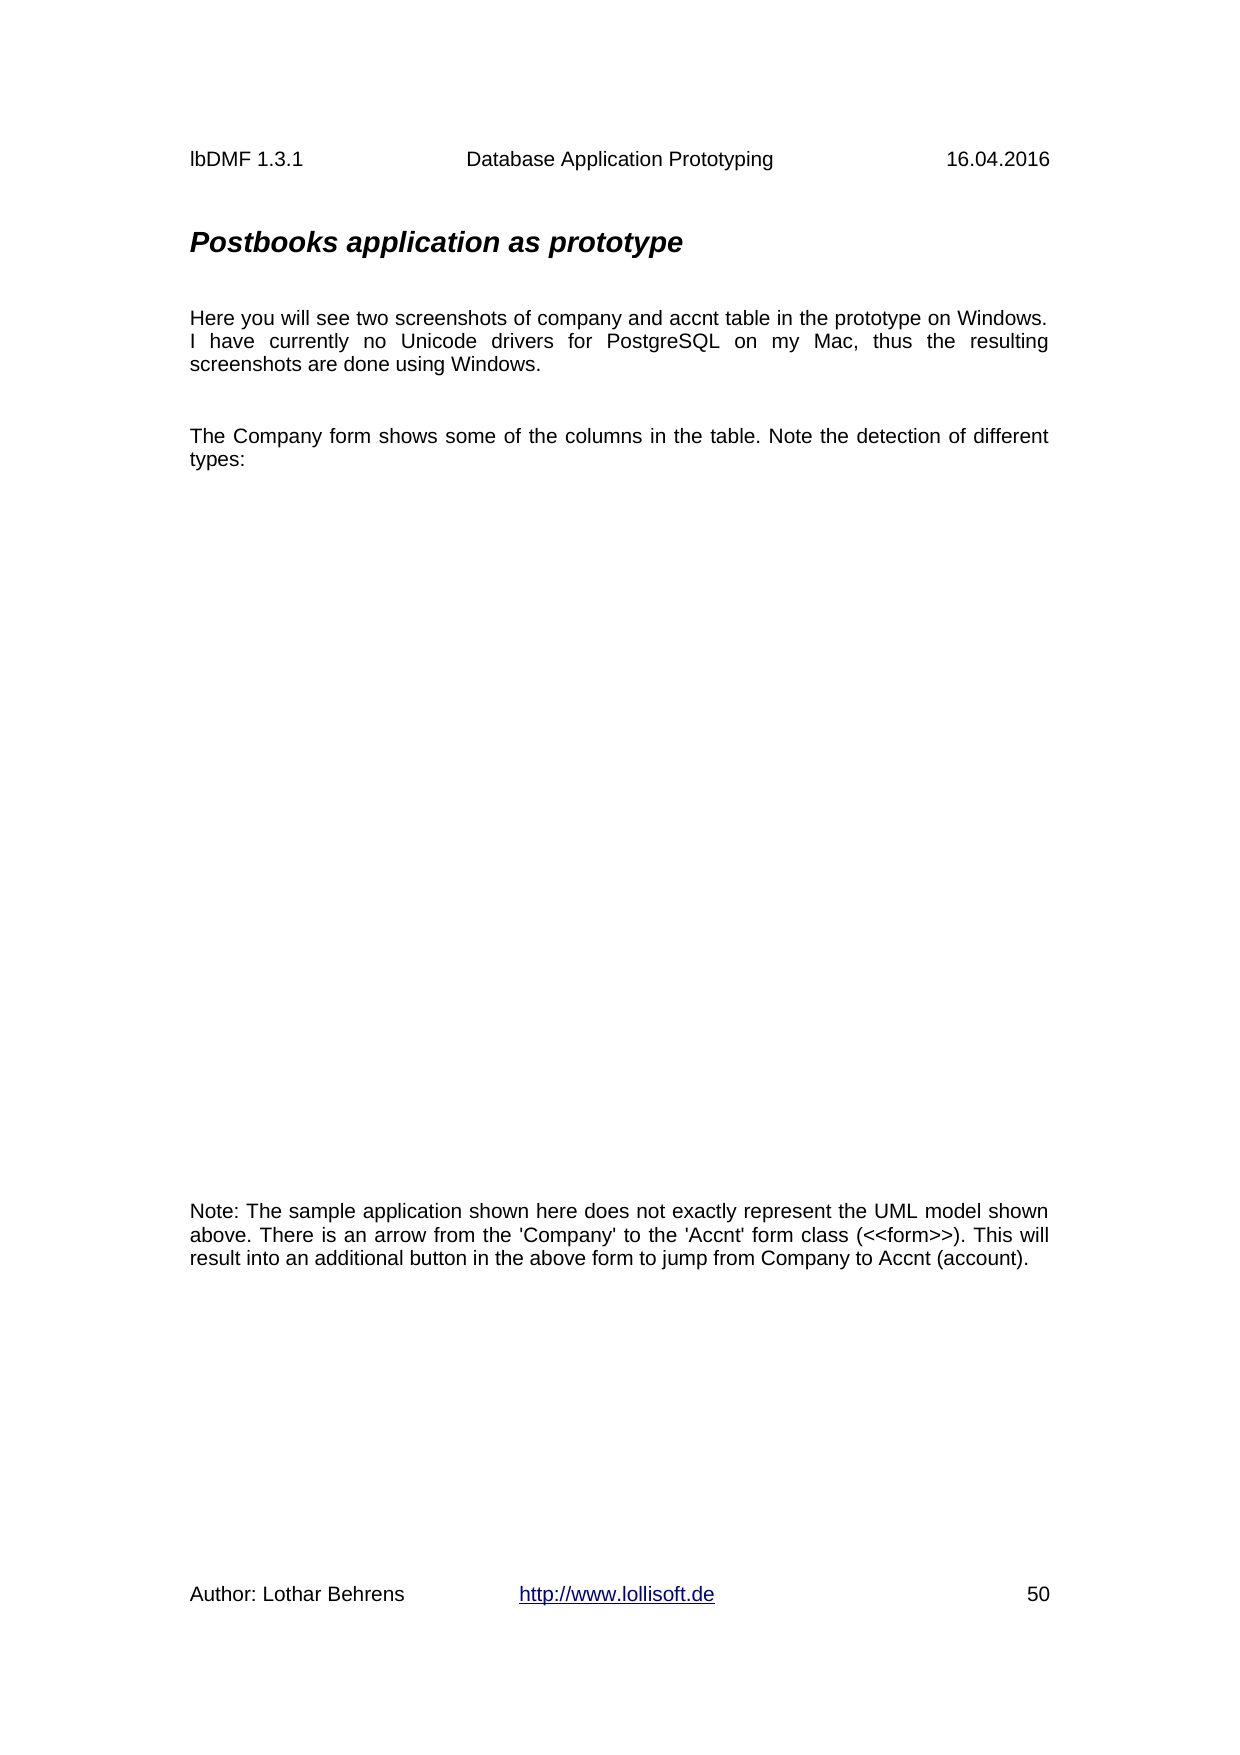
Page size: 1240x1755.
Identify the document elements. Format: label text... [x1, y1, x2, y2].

subtitle Postbooks application as prototype [189, 226, 1050, 258]
text Here you will see two screenshots of company and accnt table in the prototype on Windows. I have currently no Unicode drivers for PostgreSQL on my Mac, thus the resulting screenshots are done using Windows. [189, 306, 1050, 376]
text The Company form shows some of the columns in the table. Note the detection of different types: [189, 424, 1050, 471]
text Note: The sample application shown here does not exactly represent the UML model shown above. There is an arrow from the 'Company' to the 'Accnt' form class (<<form>>). This will result into an additional button in the above form to jump from Company to Accnt (account). [189, 1200, 1050, 1270]
